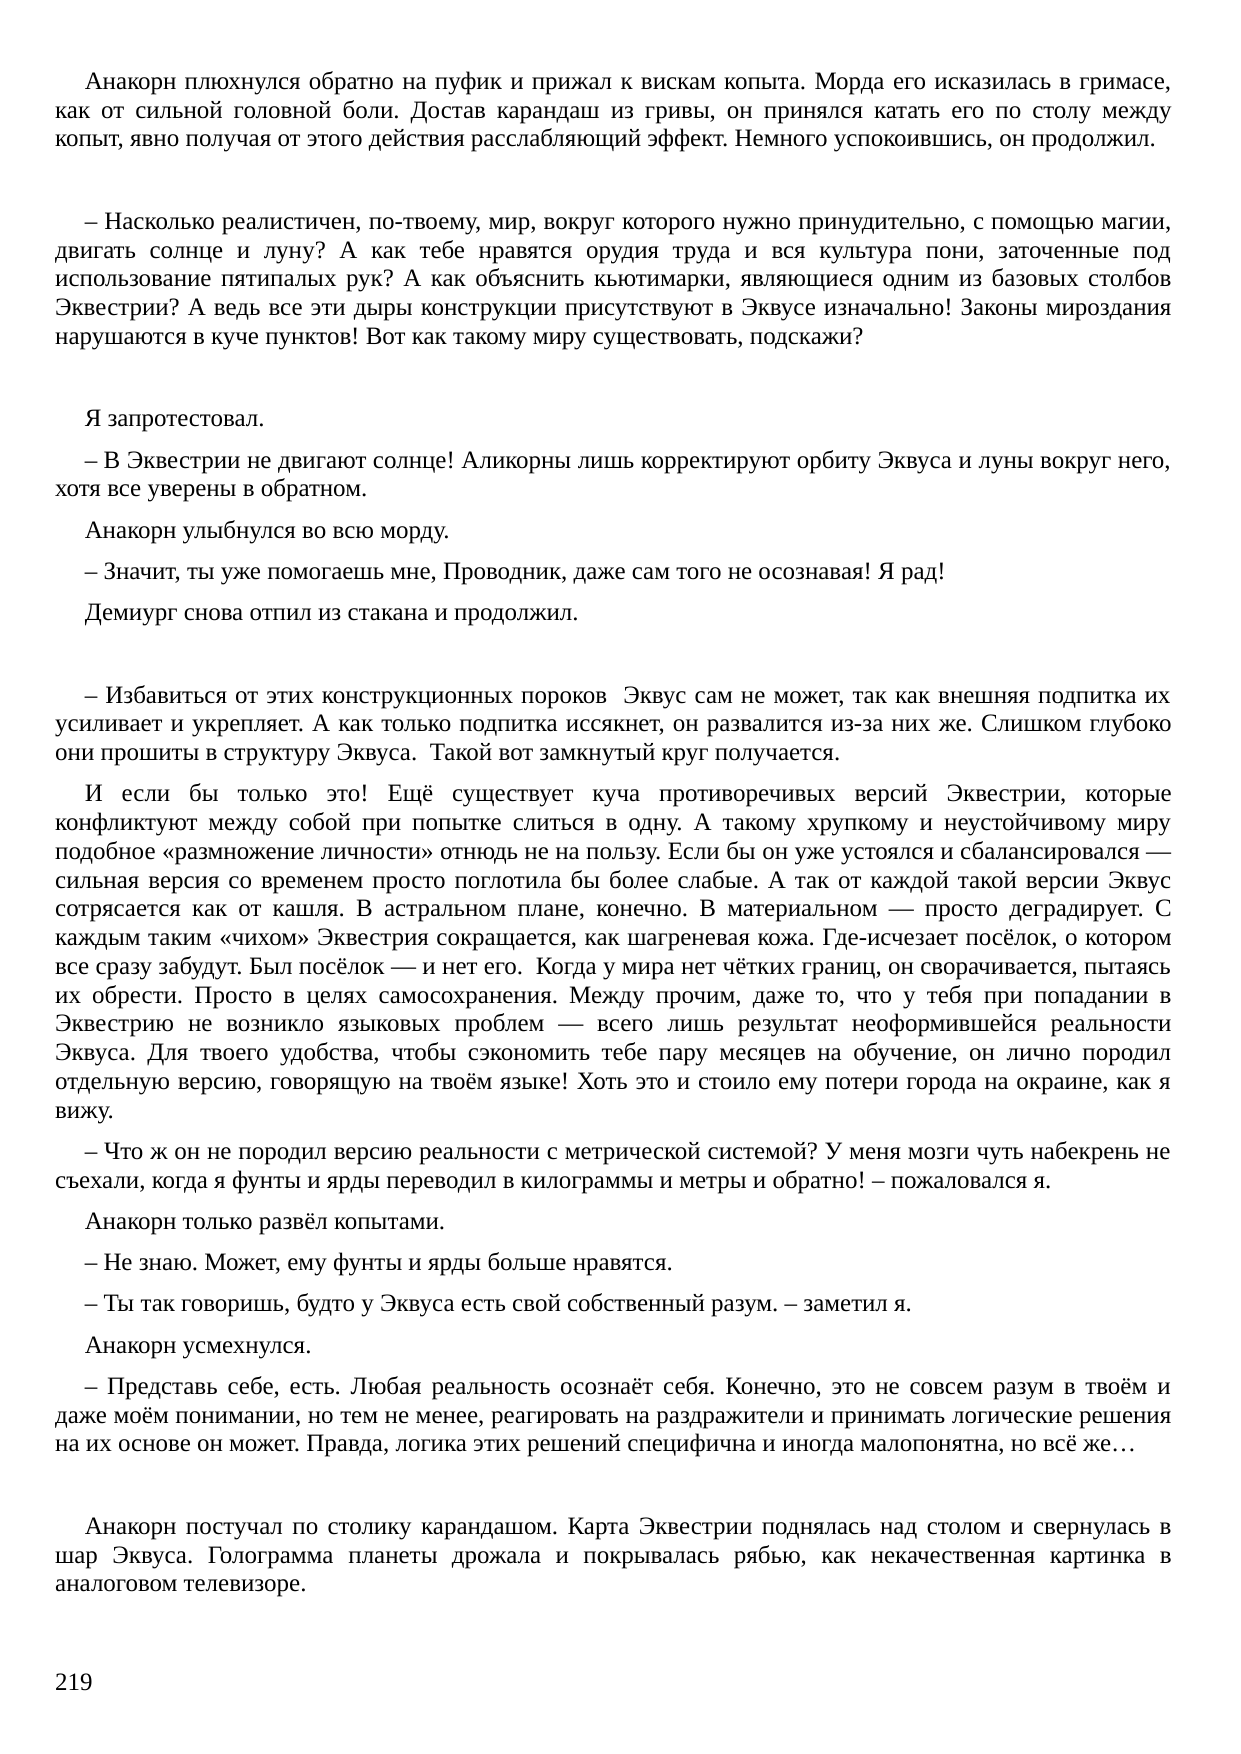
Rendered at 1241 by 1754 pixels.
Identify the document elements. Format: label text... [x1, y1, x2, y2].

text – Представь себе, есть. Любая реальность осознаёт себя. Конечно, это не совсем разум в твоём и даже моём понимании, но тем не менее, реагировать на раздражители и принимать логические решения на их основе он может. Правда, логика этих решений специфична и иногда малопонятна, но всё же… [55, 1371, 1173, 1457]
text Анакорн улыбнулся во всю морду. [55, 515, 1173, 543]
text И если бы только это! Ещё существует куча противоречивых версий Эквестрии, которые конфликтуют между собой при попытке слиться в одну. А такому хрупкому и неустойчивому миру подобное «размножение личности» отнюдь не на пользу. Если бы он уже устоялся и сбалансировался — сильная версия со временем просто поглотила бы более слабые. А так от каждой такой версии Эквус сотрясается как от кашля. В астральном плане, конечно. В материальном — просто деградирует. С каждым таким «чихом» Эквестрия сокращается, как шагреневая кожа. Где-исчезает посёлок, о котором все сразу забудут. Был посёлок — и нет его. Когда у мира нет чётких границ, он сворачивается, пытаясь их обрести. Просто в целях самосохранения. Между прочим, даже то, что у тебя при попадании в Эквестрию не возникло языковых проблем — всего лишь результат неоформившейся реальности Эквуса. Для твоего удобства, чтобы сэкономить тебе пару месяцев на обучение, он лично породил отдельную версию, говорящую на твоём языке! Хоть это и стоило ему потери города на окраине, как я вижу. [55, 778, 1173, 1123]
text Я запротестовал. [55, 403, 1173, 432]
text – Значит, ты уже помогаешь мне, Проводник, даже сам того не осознавая! Я рад! [55, 556, 1173, 585]
text – Что ж он не породил версию реальности с метрической системой? У меня мозги чуть набекрень не съехали, когда я фунты и ярды переводил в килограммы и метры и обратно! – пожаловался я. [55, 1136, 1173, 1193]
text Анакорн только развёл копытами. [55, 1206, 1173, 1235]
text – Избавиться от этих конструкционных пороков Эквус сам не может, так как внешняя подпитка их усиливает и укрепляет. А как только подпитка иссякнет, он развалится из-за них же. Слишком глубоко они прошиты в структуру Эквуса. Такой вот замкнутый круг получается. [55, 680, 1173, 766]
text – Не знаю. Может, ему фунты и ярды больше нравятся. [55, 1247, 1173, 1276]
text – Ты так говоришь, будто у Эквуса есть свой собственный разум. – заметил я. [55, 1288, 1173, 1317]
text – Насколько реалистичен, по-твоему, мир, вокруг которого нужно принудительно, с помощью магии, двигать солнце и луну? А как тебе нравятся орудия труда и вся культура пони, заточенные под использование пятипалых рук? А как объяснить кьютимарки, являющиеся одним из базовых столбов Эквестрии? А ведь все эти дыры конструкции присутствуют в Эквусе изначально! Законы мироздания нарушаются в куче пунктов! Вот как такому миру существовать, подскажи? [55, 206, 1173, 350]
text Анакорн усмехнулся. [55, 1330, 1173, 1358]
text – В Эквестрии не двигают солнце! Аликорны лишь корректируют орбиту Эквуса и луны вокруг него, хотя все уверены в обратном. [55, 445, 1173, 502]
text Демиург снова отпил из стакана и продолжил. [55, 597, 1173, 626]
text Анакорн постучал по столику карандашом. Карта Эквестрии поднялась над столом и свернулась в шар Эквуса. Голограмма планеты дрожала и покрывалась рябью, как некачественная картинка в аналоговом телевизоре. [55, 1511, 1173, 1597]
text Анакорн плюхнулся обратно на пуфик и прижал к вискам копыта. Морда его исказилась в гримасе, как от сильной головной боли. Достав карандаш из гривы, он принялся катать его по столу между копыт, явно получая от этого действия расслабляющий эффект. Немного успокоившись, он продолжил. [55, 66, 1173, 152]
